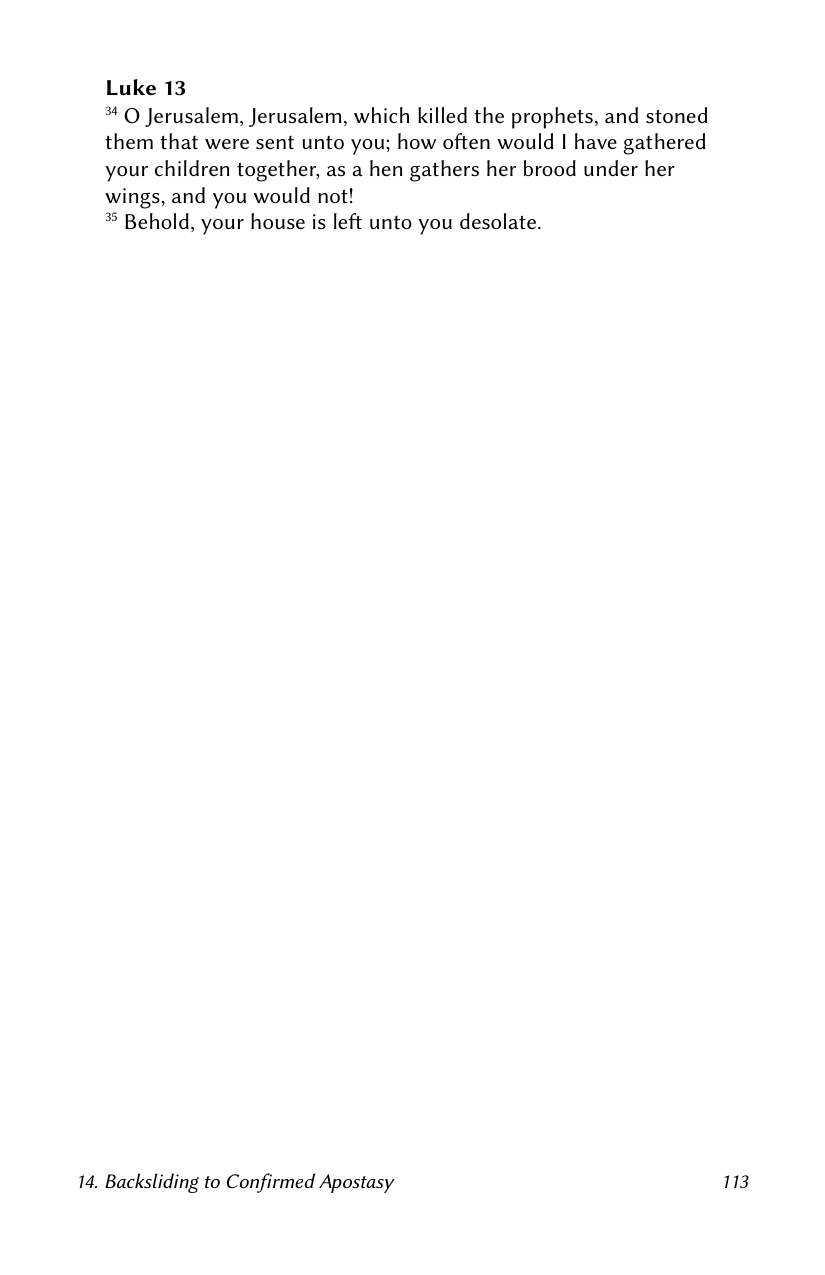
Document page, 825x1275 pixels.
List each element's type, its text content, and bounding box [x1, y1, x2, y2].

text 34 O Jerusalem, Jerusalem, which killed the prophets, and stoned them that were sent unto you; how often would I have gathered your children together, as a hen gathers her brood under her wings, and you would not! [105, 103, 720, 209]
text 35 Behold, your house is left unto you desolate. [105, 209, 720, 235]
text Luke 13 [105, 75, 750, 101]
